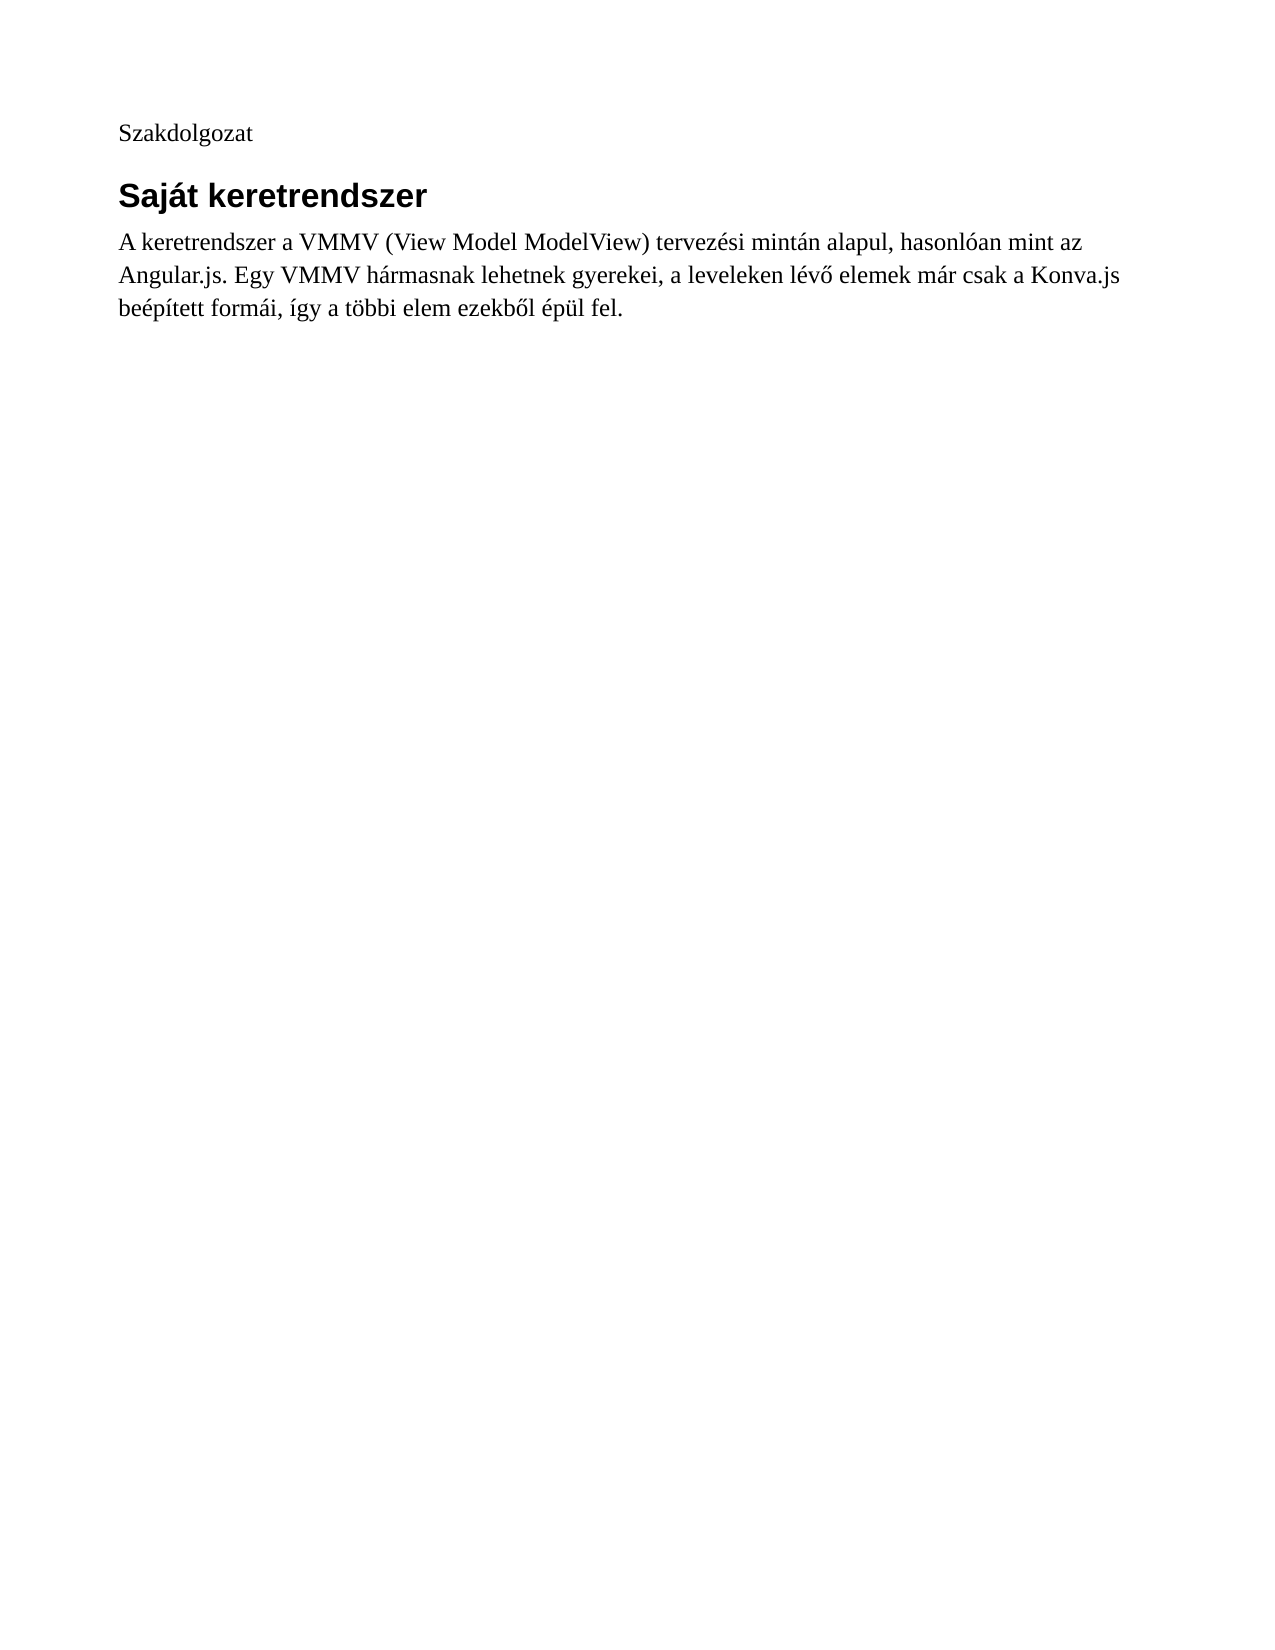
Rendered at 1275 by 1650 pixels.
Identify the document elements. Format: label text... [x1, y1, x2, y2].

text A keretrendszer a VMMV (View Model ModelView) tervezési mintán alapul, hasonlóan mint az Angular.js. Egy VMMV hármasnak lehetnek gyerekei, a leveleken lévő elemek már csak a Konva.js beépített formái, így a többi elem ezekből épül fel. [118, 227, 1157, 322]
subtitle Saját keretrendszer [118, 176, 1157, 215]
